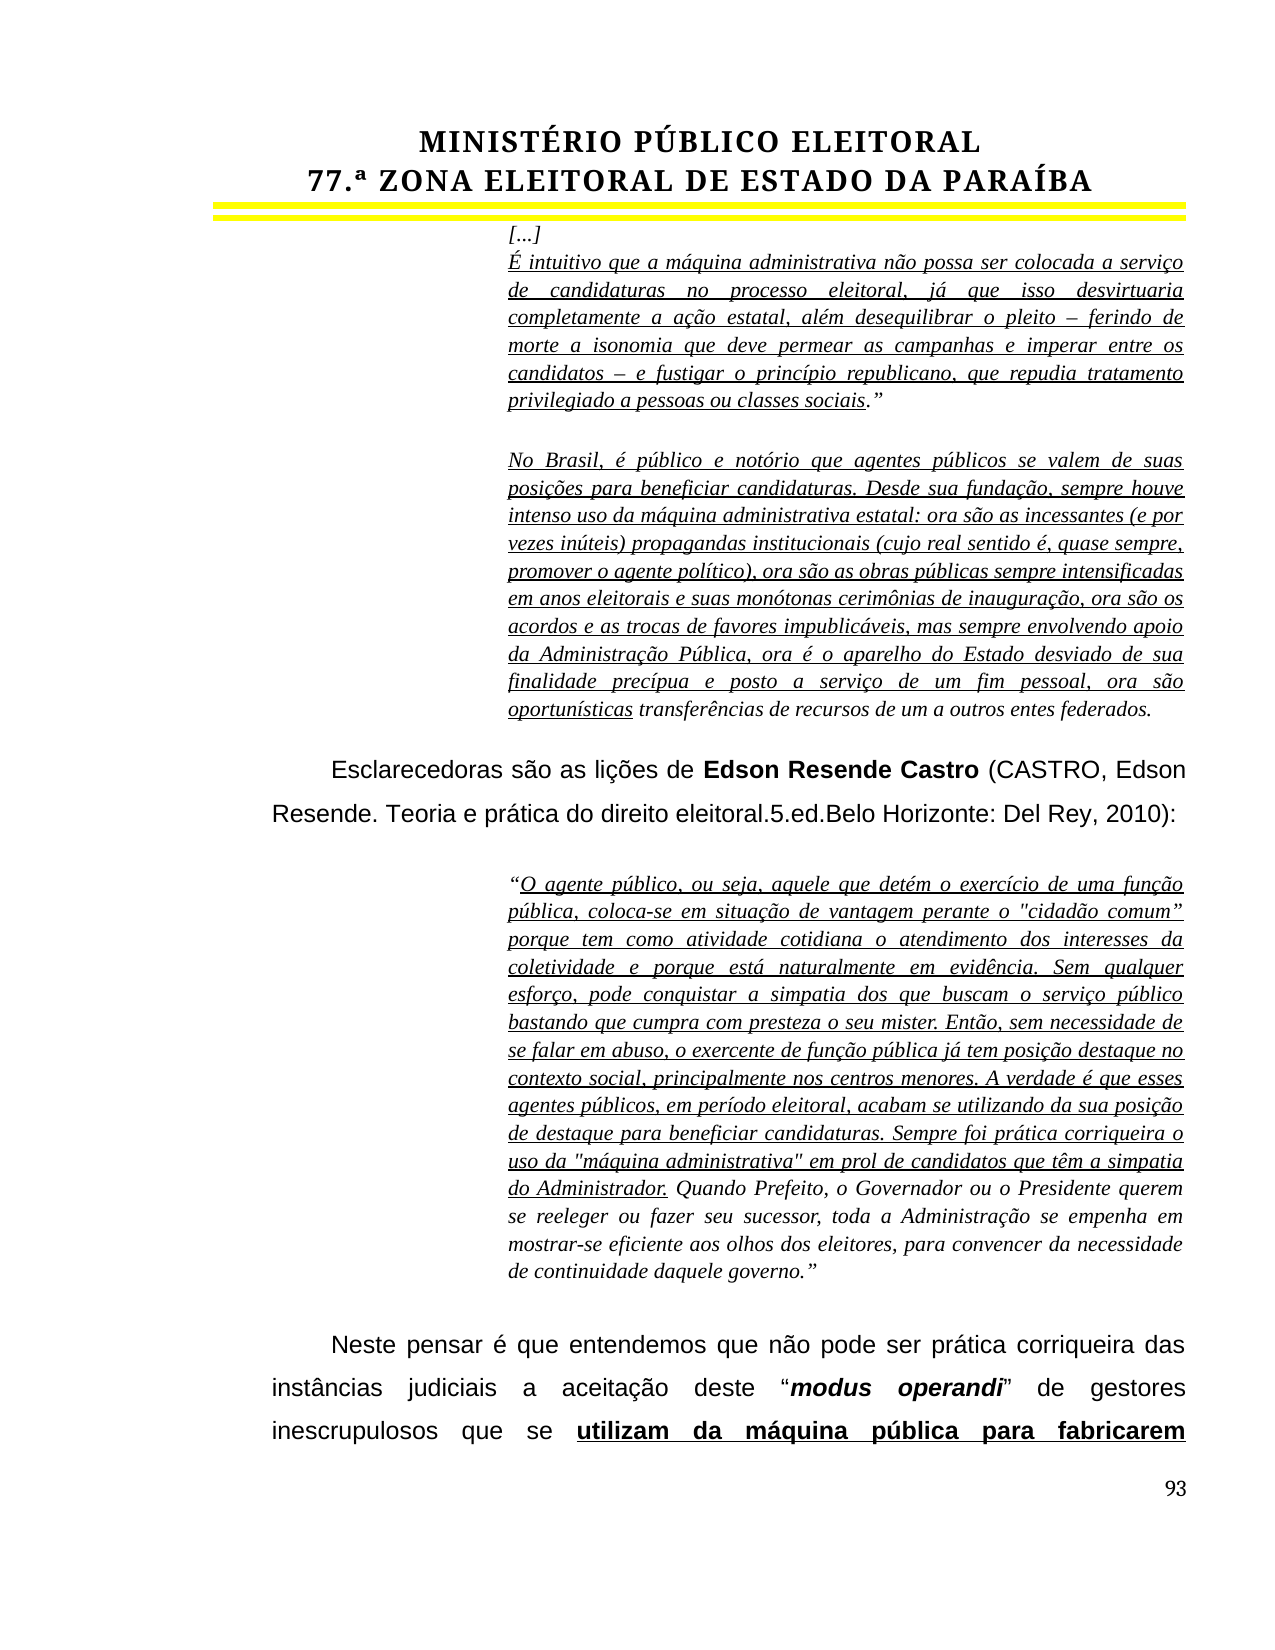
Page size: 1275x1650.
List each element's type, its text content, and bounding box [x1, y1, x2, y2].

text É intuitivo que a máquina administrativa não possa ser colocada a serviço de candidaturas no processo eleitoral, já que isso desvirtuaria completamente a ação estatal, além desequilibrar o pleito – ferindo de morte a isonomia que deve permear as campanhas e imperar entre os candidatos – e fustigar o princípio republicano, que repudia tratamento privilegiado a pessoas ou classes sociais.” [508, 249, 1186, 413]
text “O agente público, ou seja, aquele que detém o exercício de uma função pública, coloca-se em situação de vantagem perante o "cidadão comum” porque tem como atividade cotidiana o atendimento dos interesses da coletividade e porque está naturalmente em evidência. Sem qualquer esforço, pode conquistar a simpatia dos que buscam o serviço público bastando que cumpra com presteza o seu mister. Então, sem necessidade de se falar em abuso, o exercente de função pública já tem posição destaque no contexto social, principalmente nos centros menores. A verdade é que esses agentes públicos, em período eleitoral, acabam se utilizando da sua posição de destaque para beneficiar candidaturas. Sempre foi prática corriqueira o uso da "máquina administrativa" em prol de candidatos que têm a simpatia do Administrador. Quando Prefeito, o Governador ou o Presidente querem se reeleger ou fazer seu sucessor, toda a Administração se empenha em mostrar-se eficiente aos olhos dos eleitores, para convencer da necessidade de continuidade daquele governo.” [508, 871, 1186, 1284]
text No Brasil, é público e notório que agentes públicos se valem de suas posições para beneficiar candidaturas. Desde sua fundação, sempre houve intenso uso da máquina administrativa estatal: ora são as incessantes (e por vezes inúteis) propagandas institucionais (cujo real sentido é, quase sempre, promover o agente político), ora são as obras públicas sempre intensificadas em anos eleitorais e suas monótonas cerimônias de inauguração, ora são os acordos e as trocas de favores impublicáveis, mas sempre envolvendo apoio da Administração Pública, ora é o aparelho do Estado desviado de sua finalidade precípua e posto a serviço de um fim pessoal, ora são oportunísticas transferências de recursos de um a outros entes federados. [508, 447, 1186, 721]
text [...] [508, 221, 1186, 246]
text Esclarecedoras são as lições de Edson Resende Castro (CASTRO, Edson Resende. Teoria e prática do direito eleitoral.5.ed.Belo Horizonte: Del Rey, 2010): [272, 755, 1186, 827]
text Neste pensar é que entendemos que não pode ser prática corriqueira das instâncias judiciais a aceitação deste “modus operandi” de gestores inescrupulosos que se utilizam da máquina pública para fabricarem [272, 1330, 1186, 1445]
